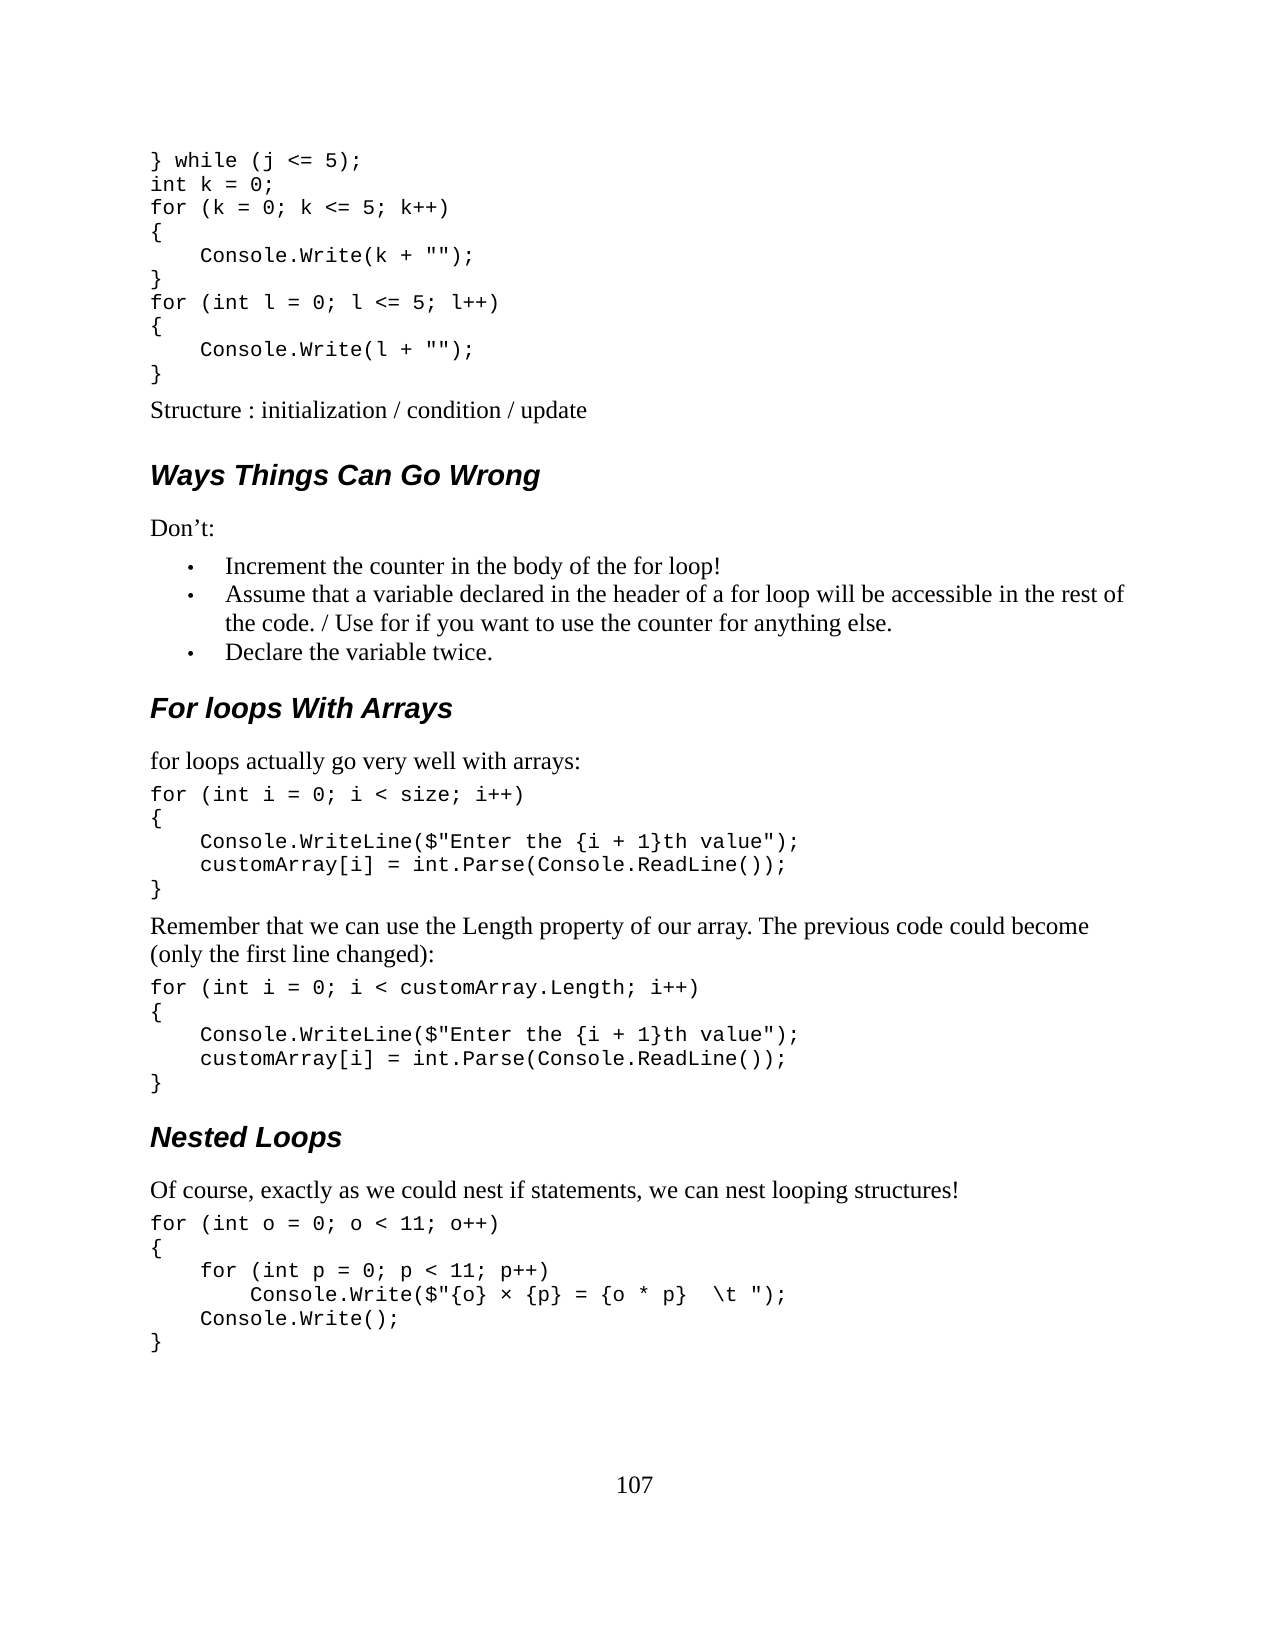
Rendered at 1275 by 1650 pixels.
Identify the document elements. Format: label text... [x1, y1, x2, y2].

text Console.Write(k + ""); [150, 244, 1125, 268]
text for (k = 0; k <= 5; k++) [150, 197, 1125, 221]
text { [150, 316, 1125, 339]
text } while (j <= 5); [150, 150, 1125, 174]
text Structure : initialization / condition / update [150, 395, 1125, 424]
list Declare the variable twice. [187, 637, 1125, 666]
text Of course, exactly as we could nest if statements, we can nest looping structures! [150, 1175, 1125, 1204]
text for (int o = 0; o < 11; o++) [150, 1213, 1125, 1237]
subtitle Ways Things Can Go Wrong [150, 458, 1125, 492]
text for (int i = 0; i < customArray.Length; i++) [150, 977, 1125, 1001]
text for loops actually go very well with arrays: [150, 746, 1125, 774]
text for (int i = 0; i < size; i++) [150, 783, 1125, 807]
text Console.WriteLine($"Enter the {i + 1}th value"); [150, 1024, 1125, 1048]
text Console.WriteLine($"Enter the {i + 1}th value"); [150, 831, 1125, 854]
text { [150, 1237, 1125, 1260]
text { [150, 1001, 1125, 1024]
text customArray[i] = int.Parse(Console.ReadLine()); [150, 854, 1125, 878]
text } [150, 268, 1125, 292]
list Increment the counter in the body of the for loop! [187, 551, 1125, 579]
text Console.Write(); [150, 1308, 1125, 1331]
text for (int l = 0; l <= 5; l++) [150, 292, 1125, 316]
text { [150, 221, 1125, 244]
text Console.Write($"{o} × {p} = {o * p} \t "); [150, 1284, 1125, 1308]
subtitle Nested Loops [150, 1120, 1125, 1154]
list Assume that a variable declared in the header of a for loop will be accessible in the rest of the code. / Use for if you want to use the counter for anything else. [187, 579, 1125, 637]
text { [150, 807, 1125, 831]
text } [150, 878, 1125, 902]
text } [150, 1331, 1125, 1355]
text Remember that we can use the Length property of our array. The previous code could become (only the first line changed): [150, 911, 1125, 968]
text } [150, 363, 1125, 386]
text int k = 0; [150, 174, 1125, 197]
text Console.Write(l + ""); [150, 339, 1125, 363]
text for (int p = 0; p < 11; p++) [150, 1260, 1125, 1284]
text Don’t: [150, 513, 1125, 542]
text customArray[i] = int.Parse(Console.ReadLine()); [150, 1048, 1125, 1072]
subtitle For loops With Arrays [150, 691, 1125, 724]
text } [150, 1072, 1125, 1095]
